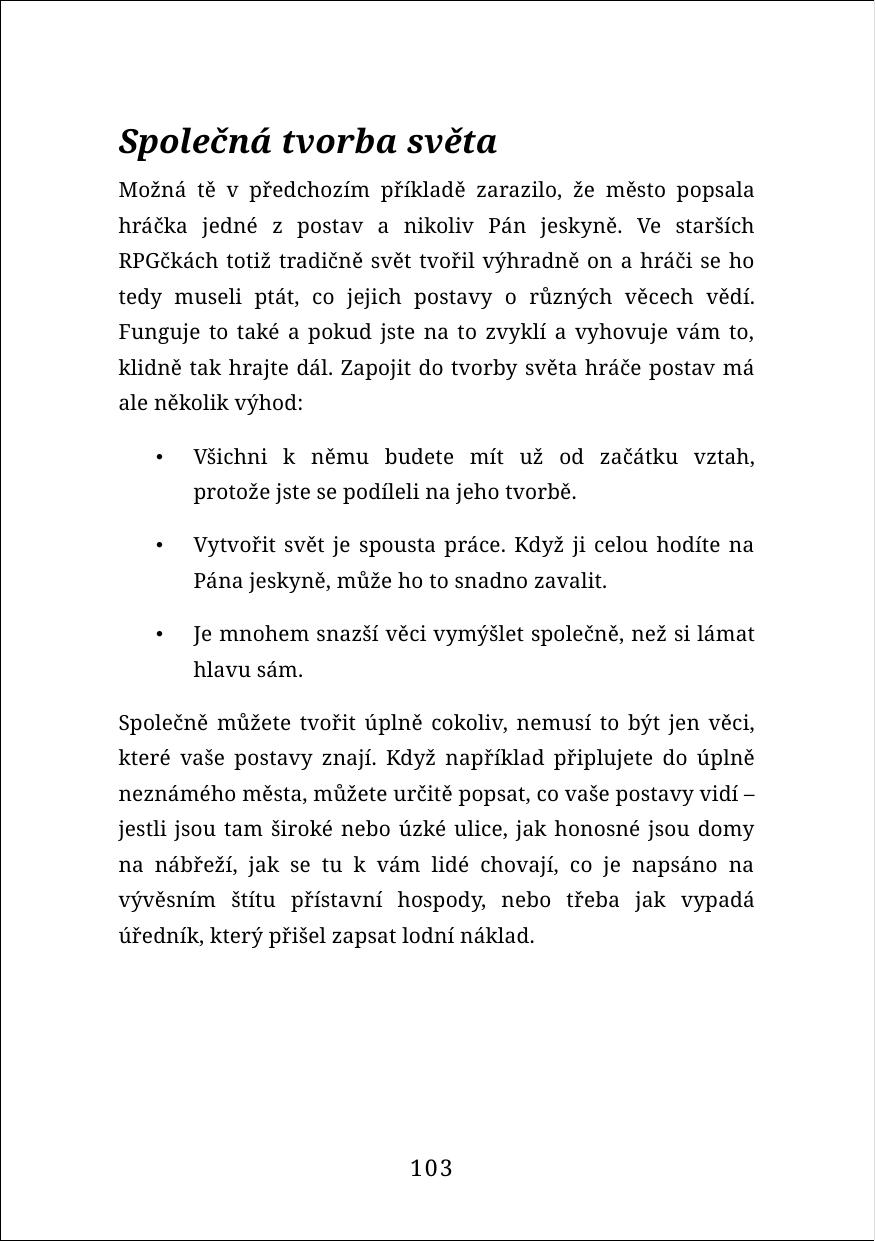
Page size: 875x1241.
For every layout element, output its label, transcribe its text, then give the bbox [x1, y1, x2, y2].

subtitle Společná tvorba světa [118, 118, 756, 164]
text Možná tě v předchozím příkladě zarazilo, že město popsala hráčka jedné z postav a nikoliv Pán jeskyně. Ve starších RPGčkách totiž tradičně svět tvořil výhradně on a hráči se ho tedy museli ptát, co jejich postavy o různých věcech vědí. Funguje to také a pokud jste na to zvyklí a vyhovuje vám to, klidně tak hrajte dál. Zapojit do tvorby světa hráče postav má ale několik výhod: [118, 175, 756, 417]
text Společně můžete tvořit úplně cokoliv, nemusí to být jen věci, které vaše postavy znají. Když například připlujete do úplně neznámého města, můžete určitě popsat, co vaše postavy vidí – jestli jsou tam široké nebo úzké ulice, jak honosné jsou domy na nábřeží, jak se tu k vám lidé chovají, co je napsáno na vývěsním štítu přístavní hospody, nebo třeba jak vypadá úředník, který přišel zapsat lodní náklad. [118, 708, 756, 949]
list Vytvořit svět je spousta práce. Když ji celou hodíte na Pána jeskyně, může ho to snadno zavalit. [156, 531, 756, 594]
list Všichni k němu budete mít už od začátku vztah, protože jste se podíleli na jeho tvorbě. [156, 442, 756, 506]
list Je mnohem snazší věci vymýšlet společně, než si lámat hlavu sám. [156, 619, 756, 683]
